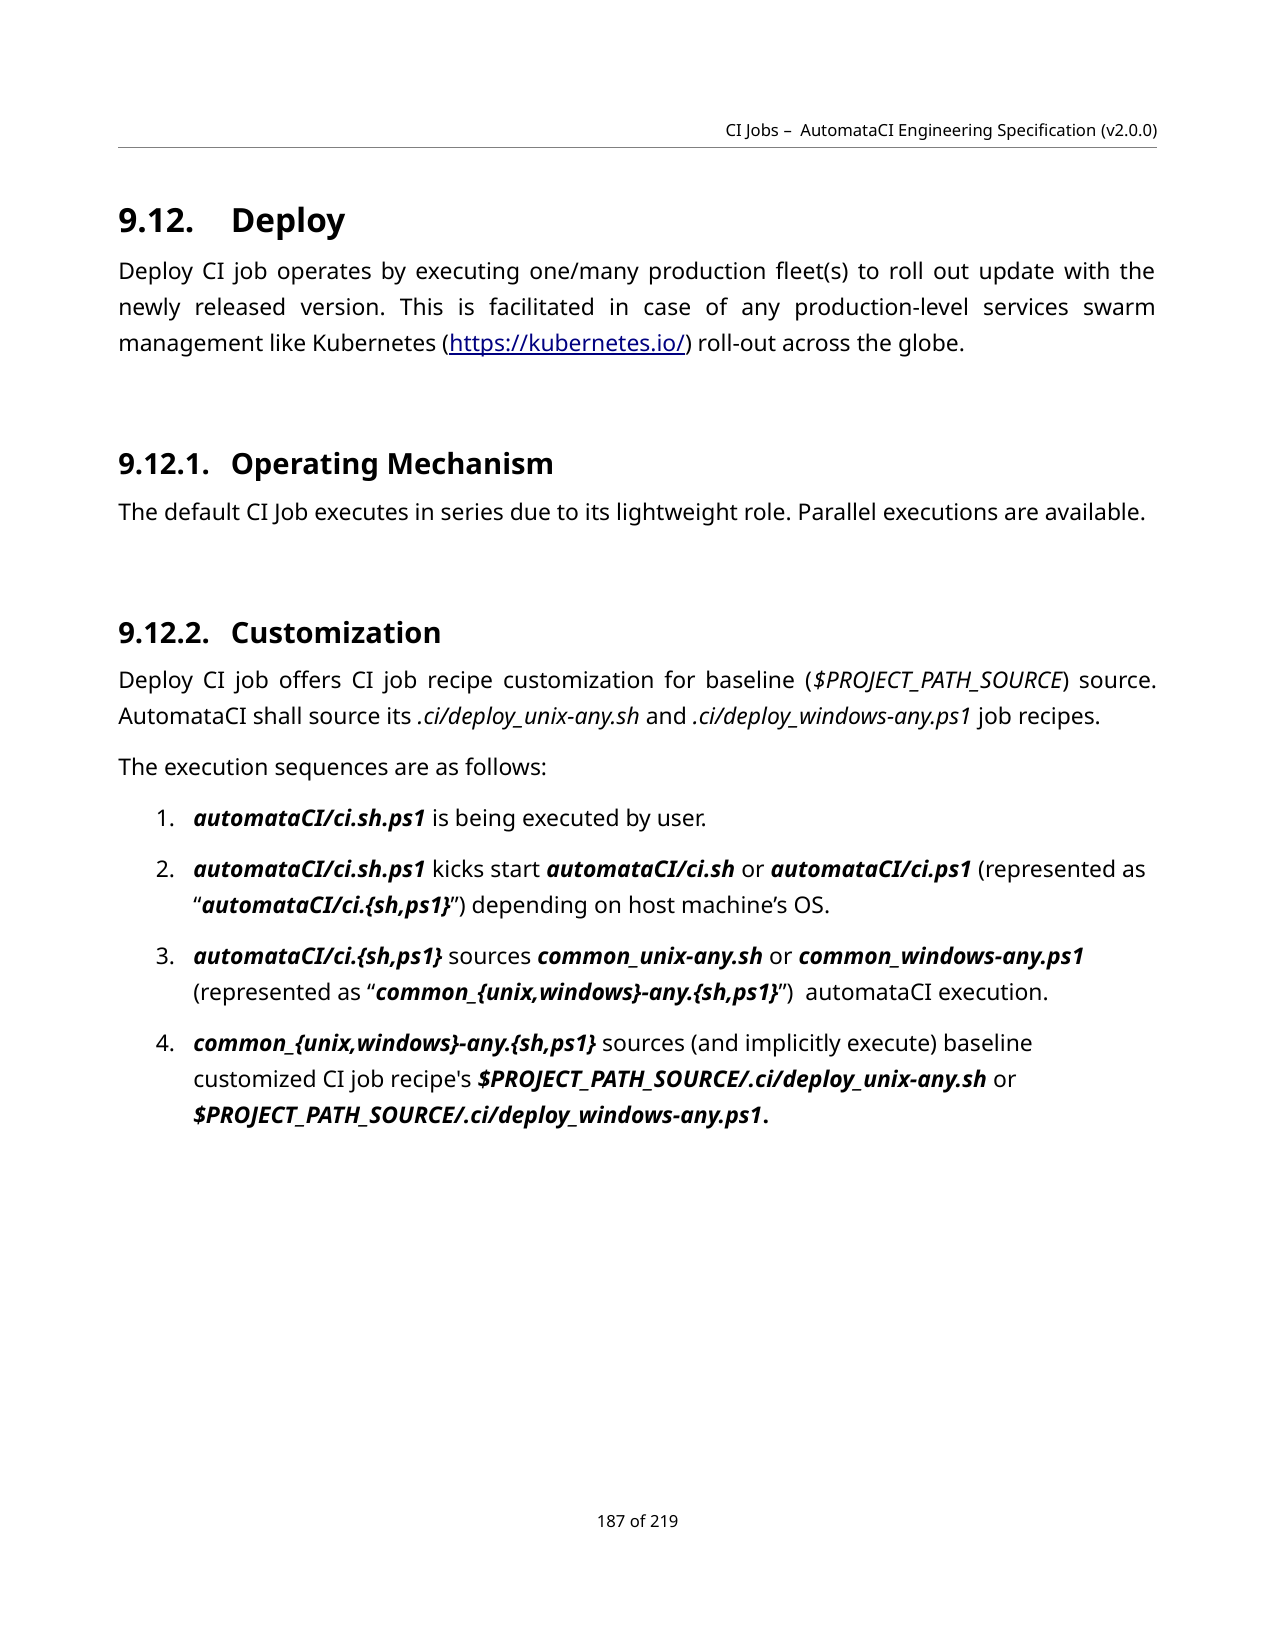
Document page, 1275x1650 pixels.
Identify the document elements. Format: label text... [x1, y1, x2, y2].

list automataCI/ci.sh.ps1 kicks start automataCI/ci.sh or automataCI/ci.ps1 (represented as “automataCI/ci.{sh,ps1}”) depending on host machine’s OS. [156, 853, 1157, 920]
text Deploy CI job operates by executing one/many production fleet(s) to roll out update with the newly released version. This is facilitated in case of any production-level services swarm management like Kubernetes (https://kubernetes.io/) roll-out across the globe. [118, 255, 1157, 358]
list common_{unix,windows}-any.{sh,ps1} sources (and implicitly execute) baseline customized CI job recipe's $PROJECT_PATH_SOURCE/.ci/deploy_unix-any.sh or $PROJECT_PATH_SOURCE/.ci/deploy_windows-any.ps1. [156, 1027, 1157, 1130]
text The default CI Job executes in series due to its lightweight role. Parallel executions are available. [118, 496, 1157, 527]
list automataCI/ci.sh.ps1 is being executed by user. [156, 802, 1157, 833]
list automataCI/ci.{sh,ps1} sources common_unix-any.sh or common_windows-any.ps1 (represented as “common_{unix,windows}-any.{sh,ps1}”) automataCI execution. [156, 940, 1157, 1007]
text Deploy CI job offers CI job recipe customization for baseline ($PROJECT_PATH_SOURCE) source. AutomataCI shall source its .ci/deploy_unix-any.sh and .ci/deploy_windows-any.ps1 job recipes. [118, 664, 1157, 731]
subtitle Deploy [118, 197, 1157, 243]
subtitle Operating Mechanism [118, 443, 1157, 483]
text The execution sequences are as follows: [118, 751, 1157, 782]
subtitle Customization [118, 612, 1157, 652]
